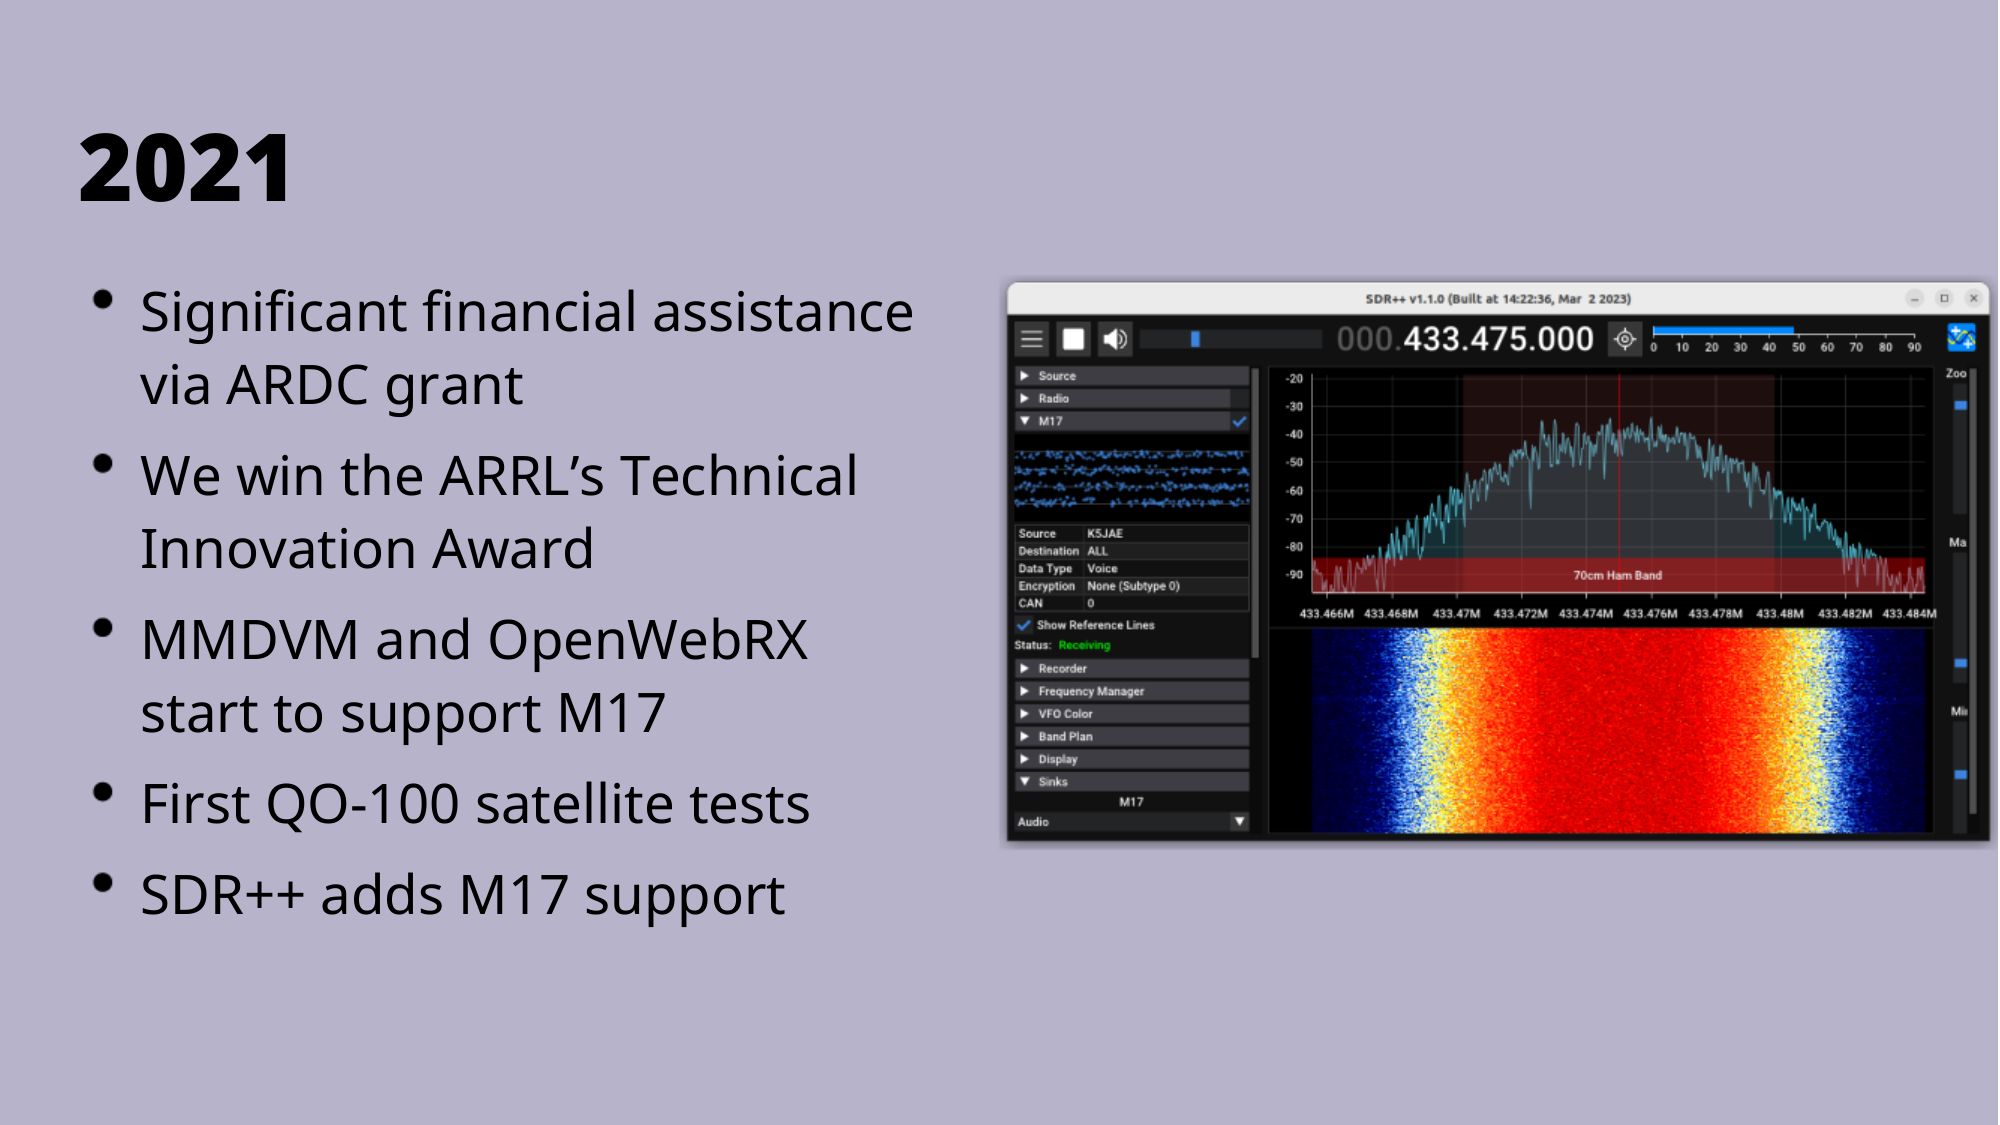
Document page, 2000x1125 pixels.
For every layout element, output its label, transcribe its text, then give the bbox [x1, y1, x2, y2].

picture [0, 0, 1998, 1125]
text_box Innovation Award [140, 510, 571, 566]
text_box 2021 [78, 101, 297, 195]
text_box SDR++ adds M17 support [140, 856, 766, 911]
text_box MMDVM and OpenWebRX [140, 601, 809, 657]
text_box via ARDC grant [140, 346, 513, 402]
text_box We win the ARRL’s Technical [140, 437, 846, 493]
text_box start to support M17 [140, 674, 645, 730]
text_box First QO-100 satellite tests [140, 765, 798, 821]
text_box Significant financial assistance [140, 273, 863, 328]
